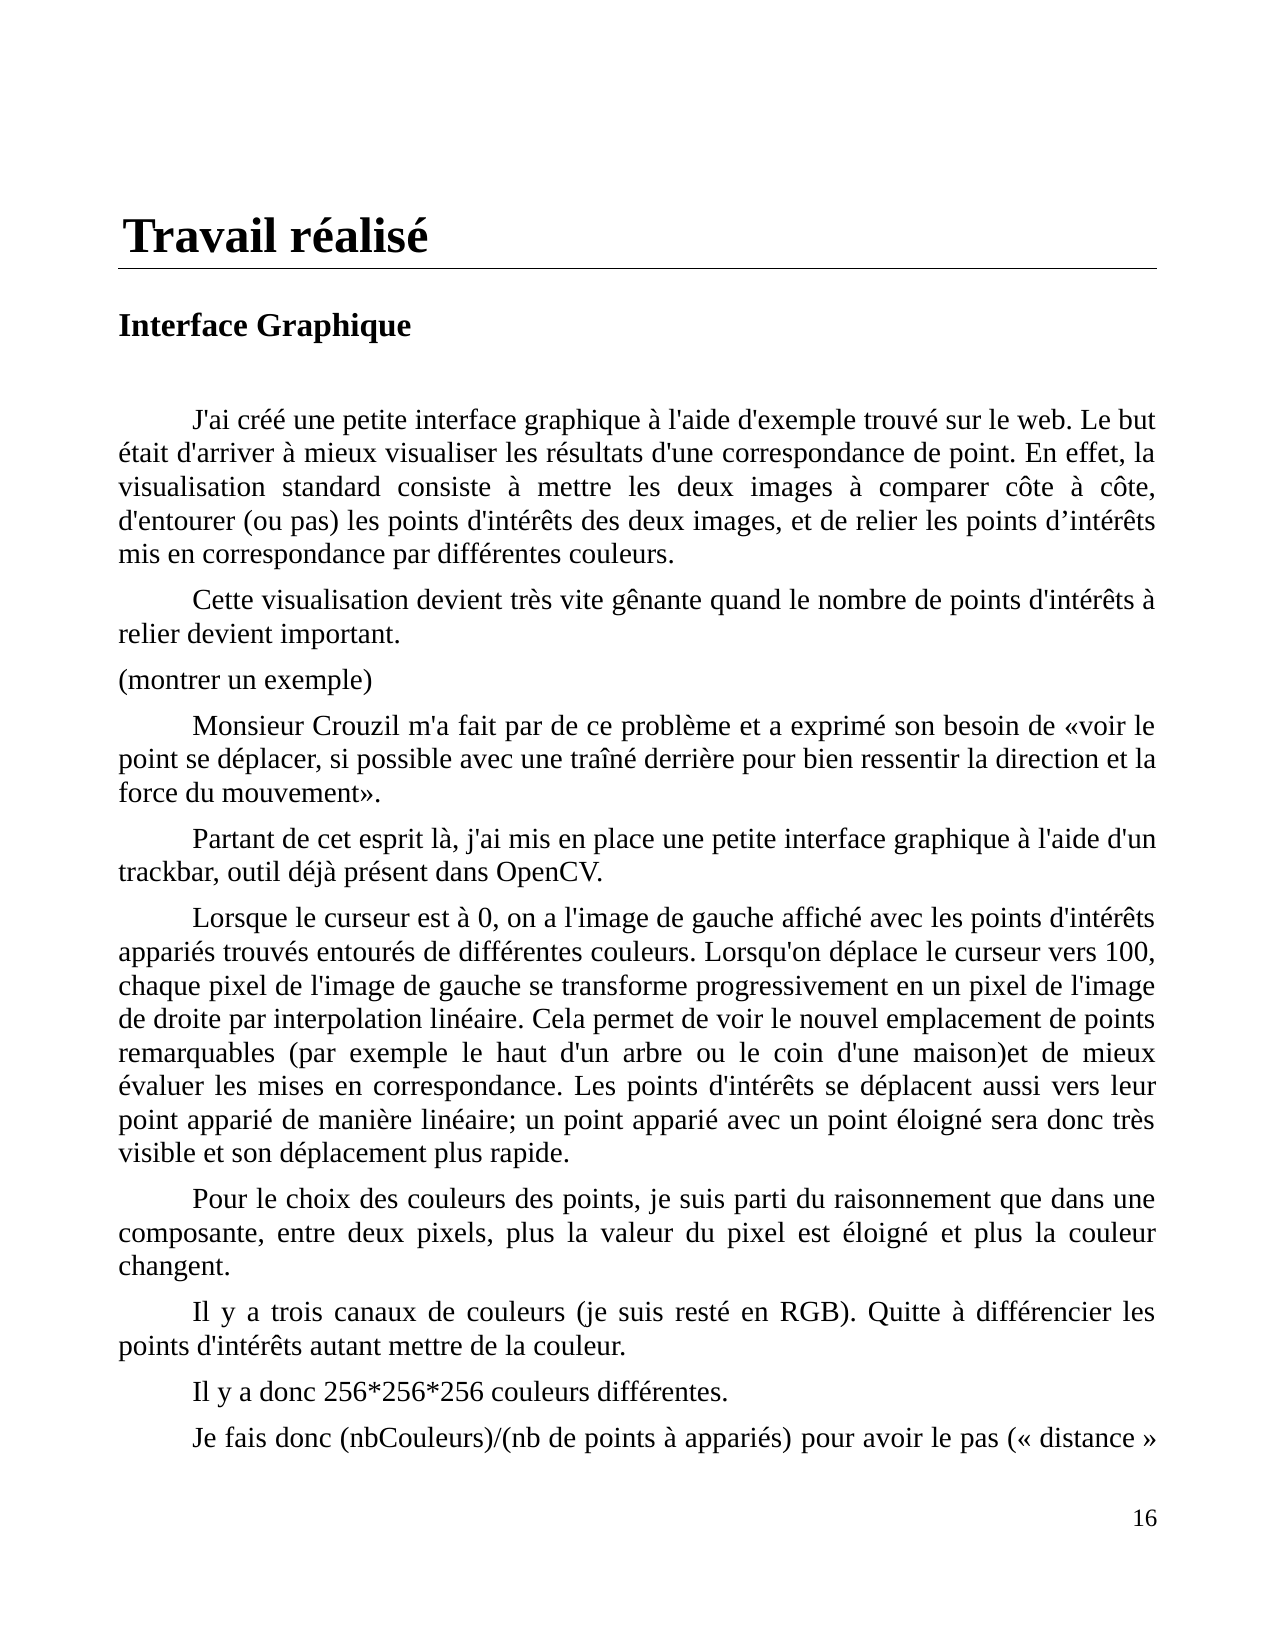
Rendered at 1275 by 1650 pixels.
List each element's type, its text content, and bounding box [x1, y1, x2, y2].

subtitle Interface Graphique [118, 305, 1157, 343]
subtitle Travail réalisé [118, 201, 1157, 268]
text Cette visualisation devient très vite gênante quand le nombre de points d'intérêts à relier devient important. [118, 582, 1157, 649]
text Je fais donc (nbCouleurs)/(nb de points à appariés) pour avoir le pas (« distance » [118, 1420, 1157, 1454]
text Partant de cet esprit là, j'ai mis en place une petite interface graphique à l'aide d'un trackbar, outil déjà présent dans OpenCV. [118, 821, 1157, 888]
text Il y a donc 256*256*256 couleurs différentes. [118, 1374, 1157, 1408]
text (montrer un exemple) [118, 662, 1157, 695]
text Pour le choix des couleurs des points, je suis parti du raisonnement que dans une composante, entre deux pixels, plus la valeur du pixel est éloigné et plus la couleur changent. [118, 1181, 1157, 1282]
text Il y a trois canaux de couleurs (je suis resté en RGB). Quitte à différencier les points d'intérêts autant mettre de la couleur. [118, 1294, 1157, 1362]
text J'ai créé une petite interface graphique à l'aide d'exemple trouvé sur le web. Le but était d'arriver à mieux visualiser les résultats d'une correspondance de point. En effet, la visualisation standard consiste à mettre les deux images à comparer côte à côte, d'entourer (ou pas) les points d'intérêts des deux images, et de relier les points d’intérêts mis en correspondance par différentes couleurs. [118, 402, 1157, 570]
text Monsieur Crouzil m'a fait par de ce problème et a exprimé son besoin de «voir le point se déplacer, si possible avec une traîné derrière pour bien ressentir la direction et la force du mouvement». [118, 708, 1157, 808]
text Lorsque le curseur est à 0, on a l'image de gauche affiché avec les points d'intérêts appariés trouvés entourés de différentes couleurs. Lorsqu'on déplace le curseur vers 100, chaque pixel de l'image de gauche se transforme progressivement en un pixel de l'image de droite par interpolation linéaire. Cela permet de voir le nouvel emplacement de points remarquables (par exemple le haut d'un arbre ou le coin d'une maison)et de mieux évaluer les mises en correspondance. Les points d'intérêts se déplacent aussi vers leur point apparié de manière linéaire; un point apparié avec un point éloigné sera donc très visible et son déplacement plus rapide. [118, 901, 1157, 1169]
